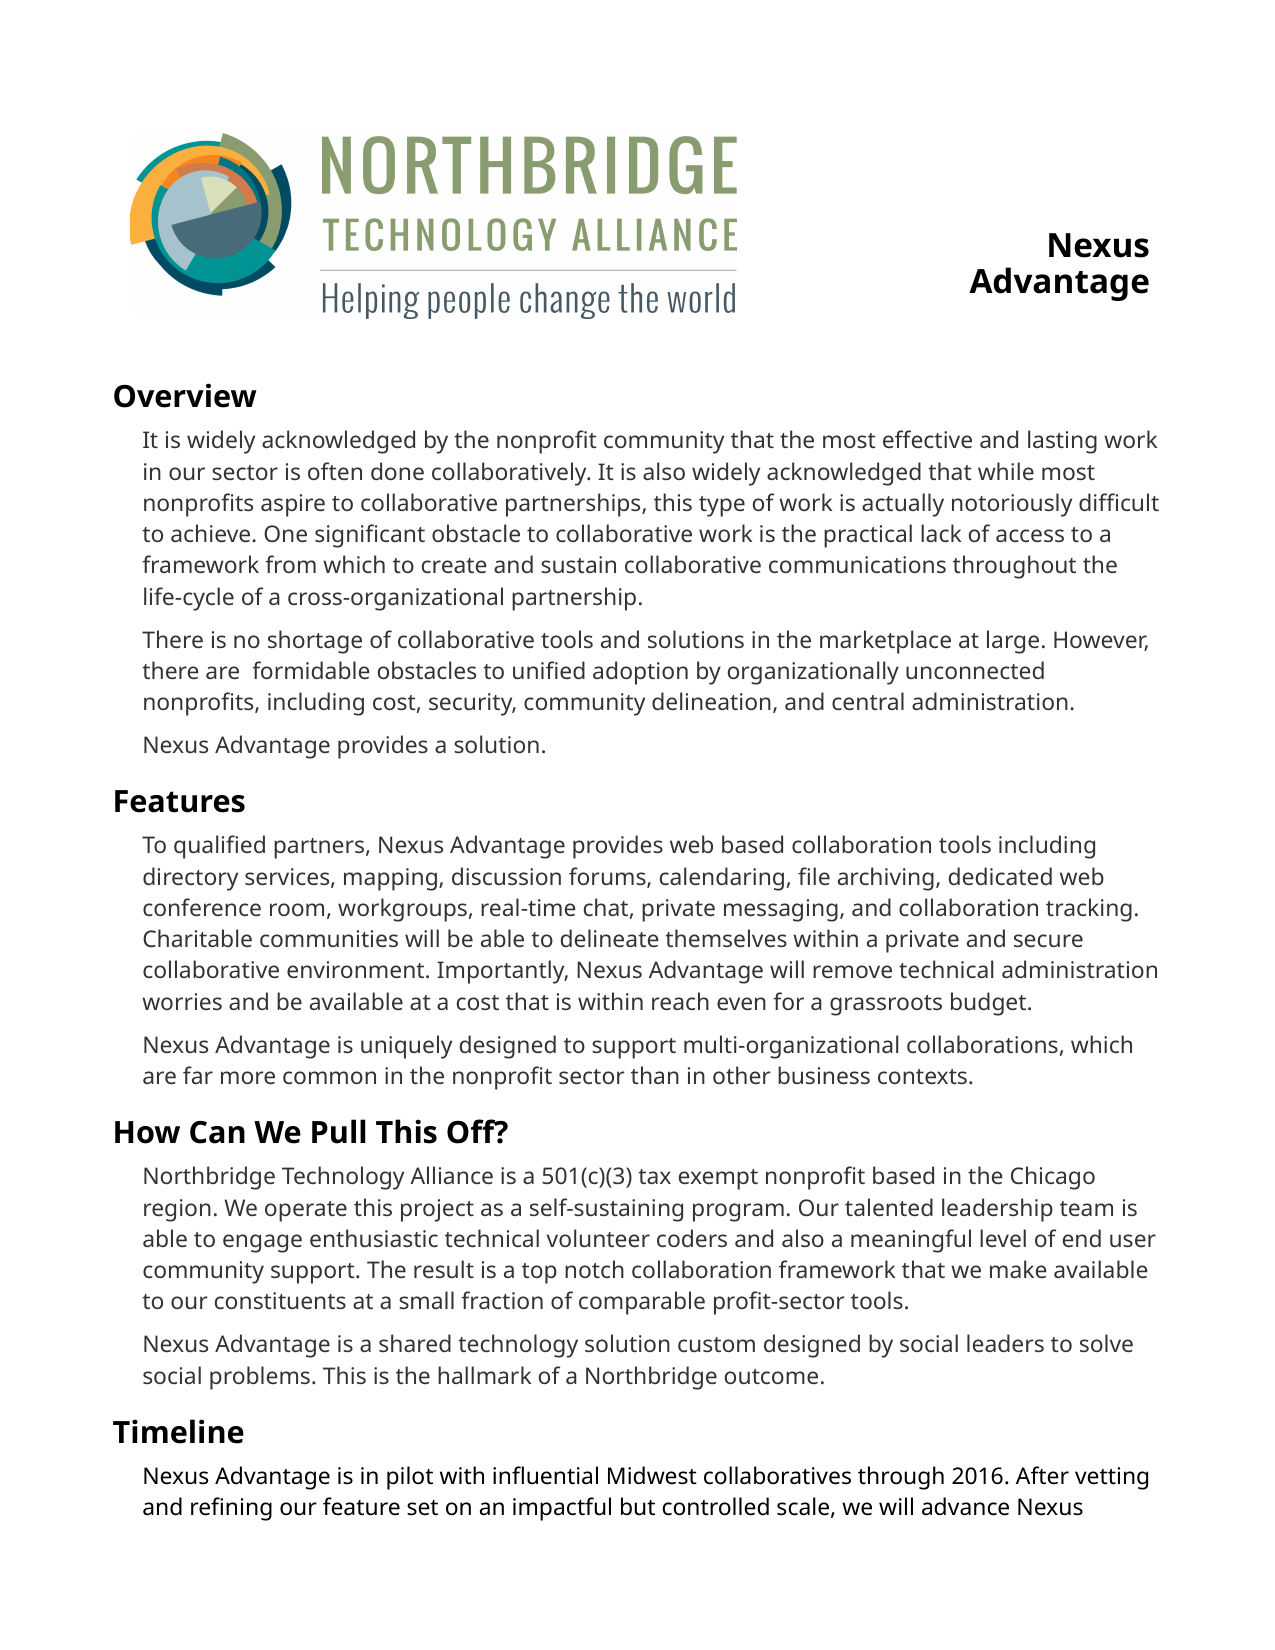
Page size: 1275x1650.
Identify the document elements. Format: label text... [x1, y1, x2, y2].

subtitle Overview [112, 375, 1162, 417]
text It is widely acknowledged by the nonprofit community that the most effective and lasting work in our sector is often done collaboratively. It is also widely acknowledged that while most nonprofits aspire to collaborative partnerships, this type of work is actually notoriously difficult to achieve. One significant obstacle to collaborative work is the practical lack of access to a framework from which to create and sustain collaborative communications throughout the life-cycle of a cross-organizational partnership. [142, 424, 1162, 612]
subtitle Features [112, 780, 1162, 822]
subtitle How Can We Pull This Off? [112, 1111, 1162, 1153]
text Northbridge Technology Alliance is a 501(c)(3) tax exempt nonprofit based in the Chicago region. We operate this project as a self-sustaining program. Our talented leadership team is able to engage enthusiastic technical volunteer coders and also a meaningful level of end user community support. The result is a top notch collaboration framework that we make available to our constituents at a small fraction of comparable profit-sector tools. [142, 1160, 1162, 1316]
text Nexus Advantage is in pilot with influential Midwest collaboratives through 2016. After vetting and refining our feature set on an impactful but controlled scale, we will advance Nexus [142, 1460, 1162, 1522]
text Nexus Advantage is uniquely designed to support multi-organizational collaborations, which are far more common in the nonprofit sector than in other business contexts. [142, 1029, 1162, 1091]
text To qualified partners, Nexus Advantage provides web based collaboration tools including directory services, mapping, discussion forums, calendaring, file archiving, dedicated web conference room, workgroups, real-time chat, private messaging, and collaboration tracking. Charitable communities will be able to delineate themselves within a private and secure collaborative environment. Importantly, Nexus Advantage will remove technical administration worries and be available at a cost that is within reach even for a grassroots budget. [142, 829, 1162, 1017]
text Nexus Advantage provides a solution. [142, 729, 1162, 761]
text There is no shortage of collaborative tools and solutions in the marketplace at large. However, there are formidable obstacles to unified adoption by organizationally unconnected nonprofits, including cost, security, community delineation, and central administration. [142, 624, 1162, 717]
picture [129, 133, 737, 319]
subtitle Timeline [112, 1410, 1162, 1452]
text Nexus Advantage is a shared technology solution custom designed by social leaders to solve social problems. This is the hallmark of a Northbridge outcome. [142, 1328, 1162, 1391]
